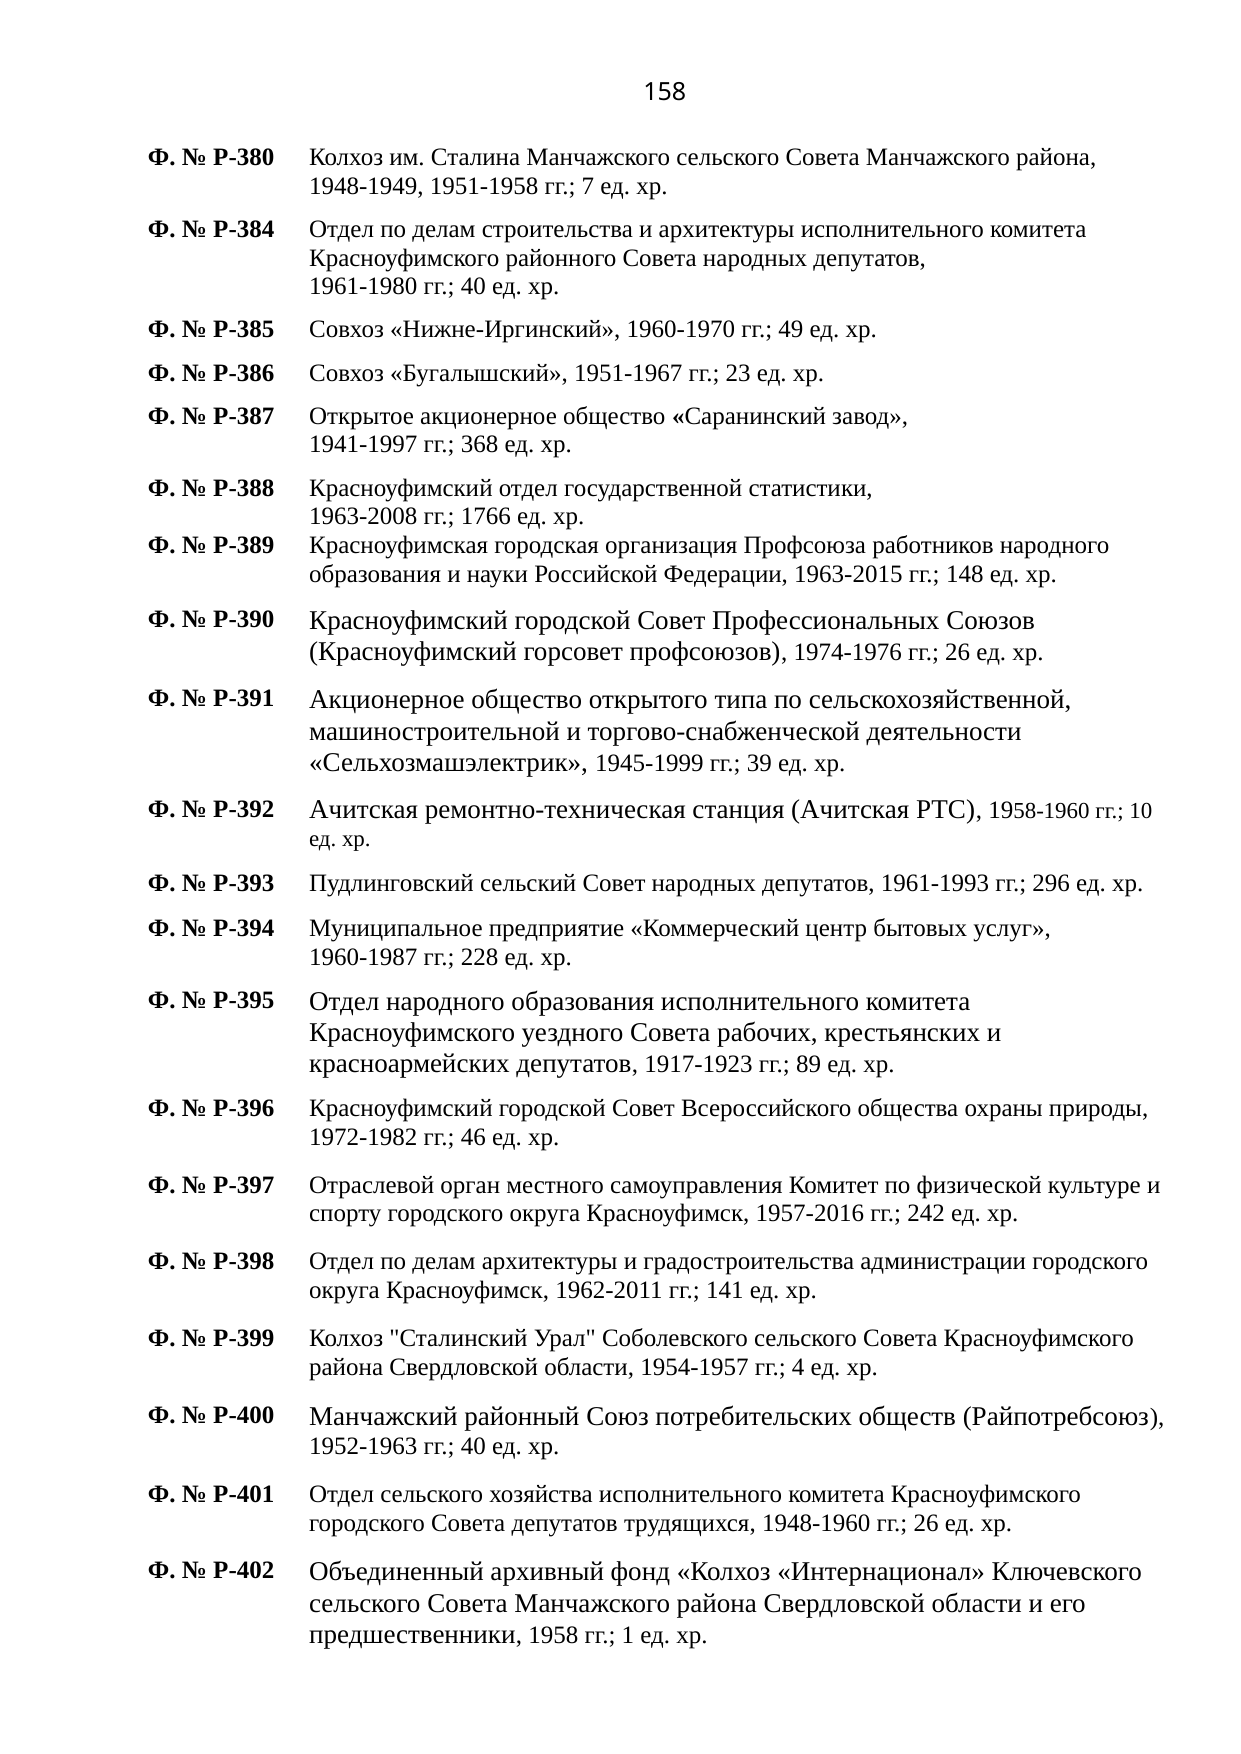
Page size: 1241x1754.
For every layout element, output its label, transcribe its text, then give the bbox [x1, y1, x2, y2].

table_cell Ф. № Р-396 [136, 1093, 298, 1170]
table_cell Открытое акционерное общество «Саранинский завод», 1941-1997 гг.; 368 ед. хр. [298, 401, 1192, 473]
table_cell Ф. № Р-385 [136, 315, 298, 358]
table_cell Отраслевой орган местного самоуправления Комитет по физической культуре и спорту городского округа Красноуфимск, 1957-2016 гг.; 242 ед. хр. [298, 1170, 1192, 1246]
table_cell Объединенный архивный фонд «Колхоз «Интернационал» Ключевского сельского Совета Манчажского района Свердловской области и его предшественники, 1958 гг.; 1 ед. хр. [298, 1556, 1192, 1668]
table_cell Ф. № Р-393 [136, 868, 298, 913]
table_cell Колхоз "Сталинский Урал" Соболевского сельского Совета Красноуфимского района Свердловской области, 1954-1957 гг.; 4 ед. хр. [298, 1323, 1192, 1400]
table_cell Отдел сельского хозяйства исполнительного комитета Красноуфимского городского Совета депутатов трудящихся, 1948-1960 гг.; 26 ед. хр. [298, 1479, 1192, 1556]
table_cell Ф. № Р-392 [136, 794, 298, 868]
table_cell Ф. № Р-384 [136, 214, 298, 314]
table_cell Отдел народного образования исполнительного комитета Красноуфимского уездного Совета рабочих, крестьянских и красноармейских депутатов, 1917-1923 гг.; 89 ед. хр. [298, 985, 1192, 1093]
table_cell Отдел по делам архитектуры и градостроительства администрации городского округа Красноуфимск, 1962-2011 гг.; 141 ед. хр. [298, 1246, 1192, 1323]
table_cell Ф. № Р-395 [136, 985, 298, 1093]
table_cell Ф. № Р-398 [136, 1246, 298, 1323]
table_cell Ф. № Р-402 [136, 1556, 298, 1668]
table_cell Ф. № Р-401 [136, 1479, 298, 1556]
table_cell Ф. № Р-388 [136, 473, 298, 530]
table_cell Ф. № Р-397 [136, 1170, 298, 1246]
table_cell Красноуфимский отдел государственной статистики, 1963-2008 гг.; 1766 ед. хр. [298, 473, 1192, 530]
table_cell Ачитская ремонтно-техническая станция (Ачитская РТС), 1958-1960 гг.; 10 ед. хр. [298, 794, 1192, 868]
table_cell Красноуфимский городской Совет Всероссийского общества охраны природы, 1972-1982 гг.; 46 ед. хр. [298, 1093, 1192, 1170]
table_cell Отдел по делам строительства и архитектуры исполнительного комитета Красноуфимского районного Совета народных депутатов, 1961-1980 гг.; 40 ед. хр. [298, 214, 1192, 314]
table_cell Пудлинговский сельский Совет народных депутатов, 1961-1993 гг.; 296 ед. хр. [298, 868, 1192, 913]
table_cell Колхоз им. Сталина Манчажского сельского Совета Манчажского района, 1948-1949, 1951-1958 гг.; 7 ед. хр. [298, 142, 1192, 214]
table_cell Ф. № Р-399 [136, 1323, 298, 1400]
table_cell Совхоз «Нижне-Иргинский», 1960-1970 гг.; 49 ед. хр. [298, 315, 1192, 358]
table_cell Красноуфимский городской Совет Профессиональных Союзов (Красноуфимский горсовет профсоюзов), 1974-1976 гг.; 26 ед. хр. [298, 604, 1192, 683]
table_cell Ф. № Р-394 [136, 914, 298, 985]
table_cell Ф. № Р-386 [136, 358, 298, 401]
table_cell Красноуфимская городская организация Профсоюза работников народного образования и науки Российской Федерации, 1963-2015 гг.; 148 ед. хр. [298, 530, 1192, 604]
table_cell Ф. № Р-400 [136, 1400, 298, 1479]
table_cell Ф. № Р-380 [136, 142, 298, 214]
table_cell Ф. № Р-389 [136, 530, 298, 604]
table_cell Манчажский районный Союз потребительских обществ (Райпотребсоюз), 1952-1963 гг.; 40 ед. хр. [298, 1400, 1192, 1479]
table_cell Муниципальное предприятие «Коммерческий центр бытовых услуг», 1960-1987 гг.; 228 ед. хр. [298, 914, 1192, 985]
table_cell Ф. № Р-390 [136, 604, 298, 683]
table_cell Акционерное общество открытого типа по сельскохозяйственной, машиностроительной и торгово-снабженческой деятельности «Сельхозмашэлектрик», 1945-1999 гг.; 39 ед. хр. [298, 684, 1192, 794]
table_cell Ф. № Р-391 [136, 684, 298, 794]
table_cell Совхоз «Бугалышский», 1951-1967 гг.; 23 ед. хр. [298, 358, 1192, 401]
table_cell Ф. № Р-387 [136, 401, 298, 473]
